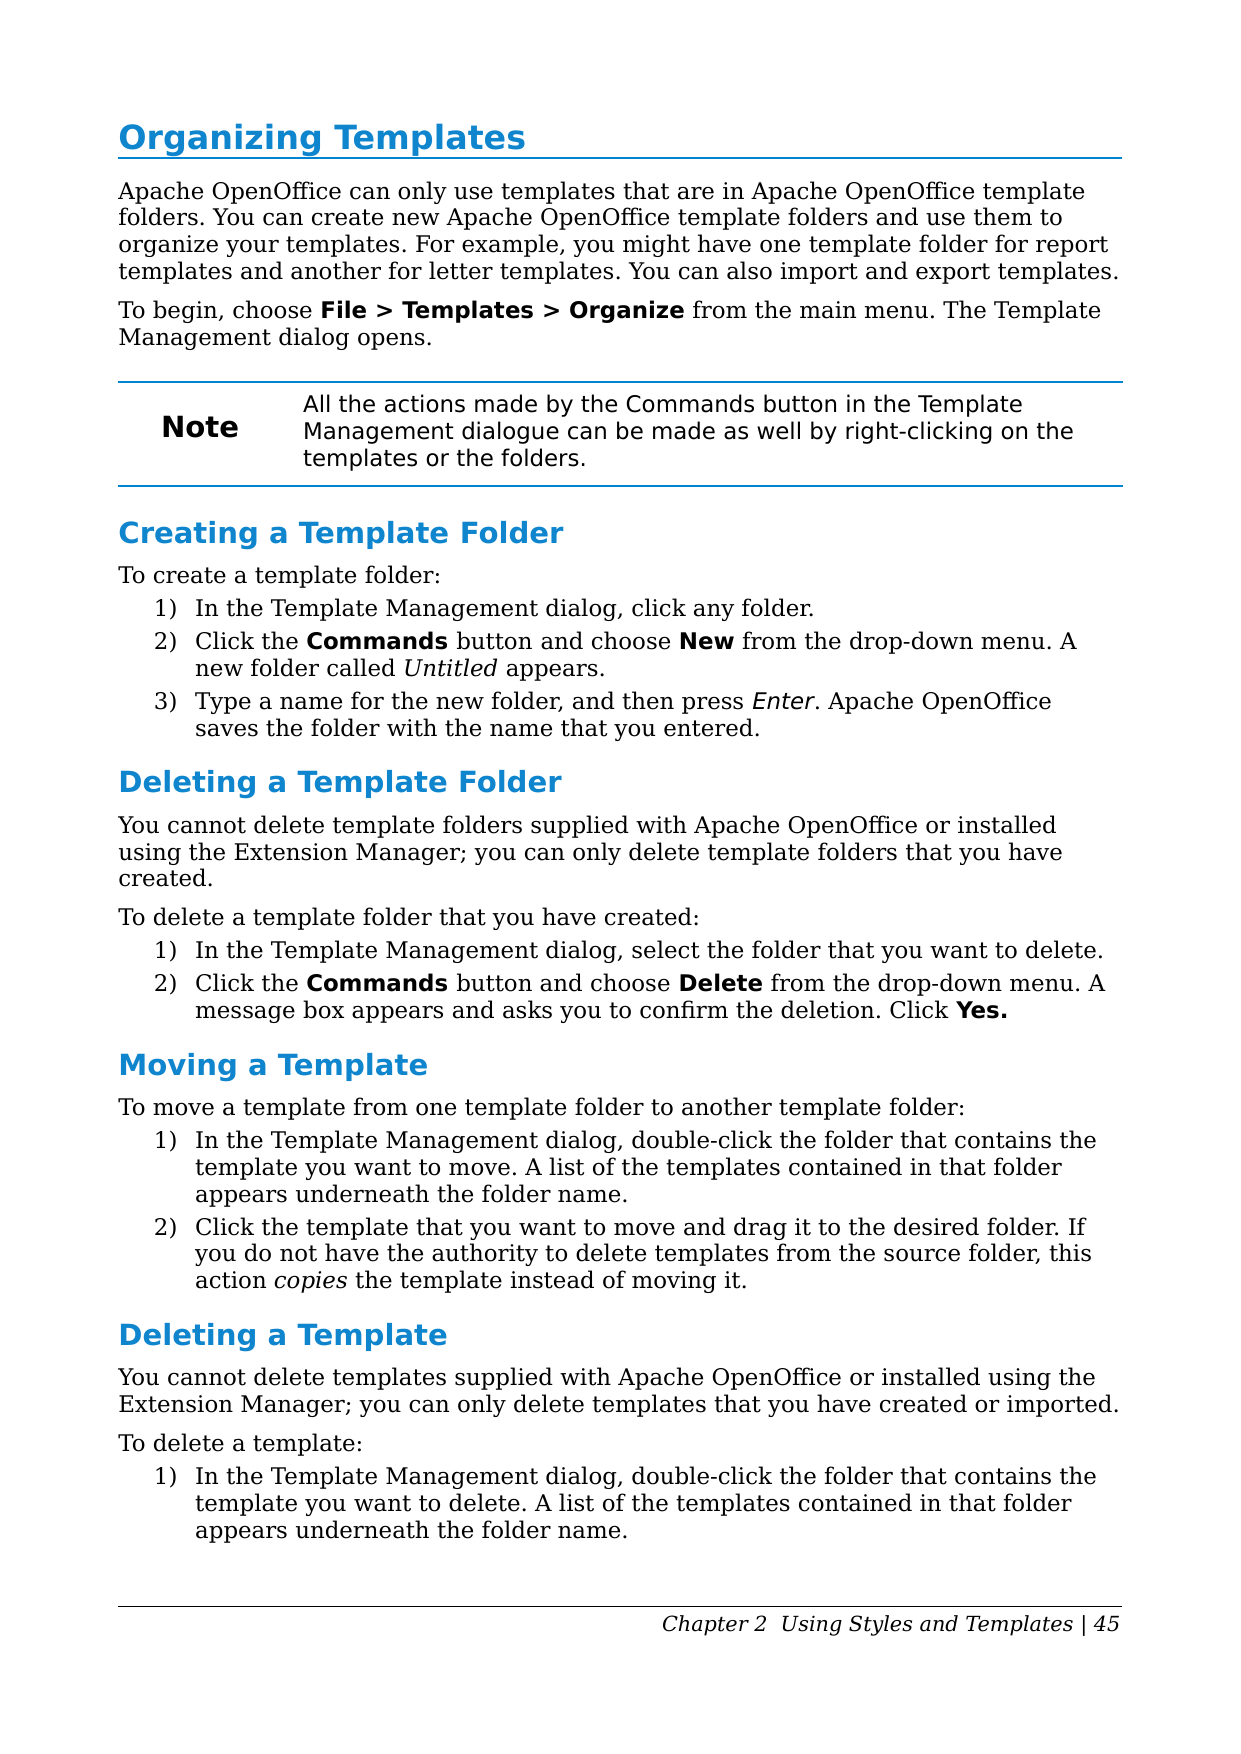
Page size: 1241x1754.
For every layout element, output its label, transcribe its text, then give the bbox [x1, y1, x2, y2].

list Type a name for the new folder, and then press Enter. Apache OpenOffice saves the folder with the name that you entered. [177, 688, 1122, 741]
subtitle Deleting a Template Folder [118, 766, 1122, 800]
text You cannot delete template folders supplied with Apache OpenOffice or installed using the Extension Manager; you can only delete template folders that you have created. [118, 812, 1122, 892]
subtitle Organizing Templates [118, 118, 1122, 157]
text To begin, choose File > Templates > Organize from the main menu. The Template Management dialog opens. [118, 297, 1122, 350]
text Apache OpenOffice can only use templates that are in Apache OpenOffice template folders. You can create new Apache OpenOffice template folders and use them to organize your templates. For example, you might have one template folder for report templates and another for letter templates. You can also import and export templates. [118, 178, 1122, 284]
list In the Template Management dialog, double-click the folder that contains the template you want to move. A list of the templates contained in that folder appears underneath the folder name. [177, 1128, 1122, 1208]
subtitle Deleting a Template [118, 1318, 1122, 1352]
list Click the Commands button and choose Delete from the drop-down menu. A message box appears and asks you to confirm the deletion. Click Yes. [177, 971, 1122, 1024]
list In the Template Management dialog, double-click the folder that contains the template you want to delete. A list of the templates contained in that folder appears underneath the folder name. [177, 1463, 1122, 1543]
list Click the template that you want to move and drag it to the desired folder. If you do not have the authority to delete templates from the source folder, this action copies the template instead of moving it. [177, 1214, 1122, 1294]
table_header Note [118, 383, 281, 484]
list To move a template from one template folder to another template folder: [118, 1094, 1122, 1121]
text You cannot delete templates supplied with Apache OpenOffice or installed using the Extension Manager; you can only delete templates that you have created or imported. [118, 1364, 1122, 1418]
table_header All the actions made by the Commands button in the Template Management dialogue can be made as well by right-clicking on the templates or the folders. [281, 383, 1122, 484]
subtitle Moving a Template [118, 1048, 1122, 1082]
subtitle Creating a Template Folder [118, 516, 1122, 550]
list To create a template folder: [118, 562, 1122, 589]
list To delete a template: [118, 1430, 1122, 1457]
list In the Template Management dialog, click any folder. [177, 596, 1122, 622]
list In the Template Management dialog, select the folder that you want to delete. [177, 938, 1122, 964]
list Click the Commands button and choose New from the drop-down menu. A new folder called Untitled appears. [177, 628, 1122, 682]
list To delete a template folder that you have created: [118, 904, 1122, 931]
